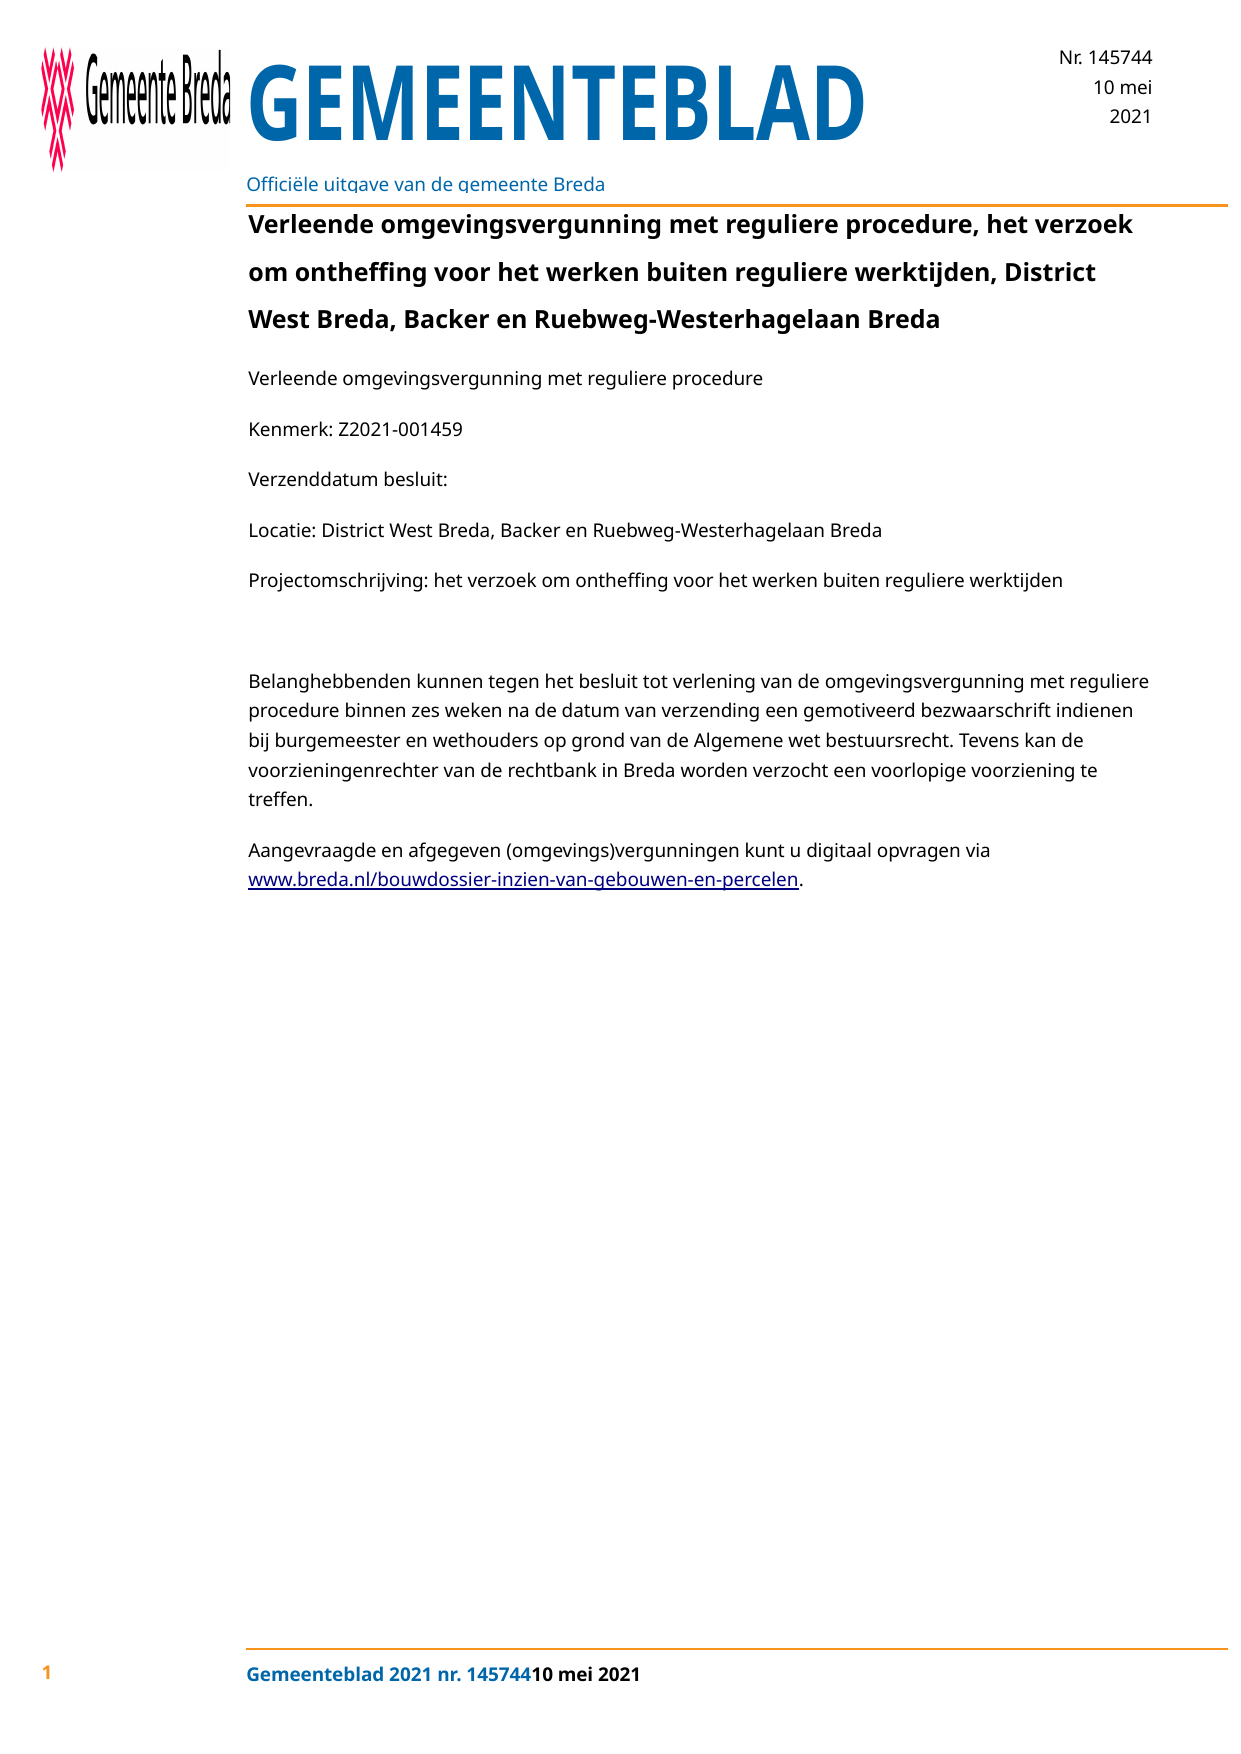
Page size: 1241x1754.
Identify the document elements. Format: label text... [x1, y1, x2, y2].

picture [41, 47, 231, 172]
text Verleende omgevingsvergunning met reguliere procedure, het verzoek om ontheffing voor het werken buiten reguliere werktijden, District West Breda, Backer en Ruebweg-Westerhagelaan Breda [248, 207, 1152, 336]
text Projectomschrijving: het verzoek om ontheffing voor het werken buiten reguliere werktijden [248, 567, 1152, 593]
text Verzenddatum besluit: [248, 466, 1152, 492]
text Belanghebbenden kunnen tegen het besluit tot verlening van de omgevingsvergunning met reguliere procedure binnen zes weken na de datum van verzending een gemotiveerd bezwaarschrift indienen bij burgemeester en wethouders op grond van de Algemene wet bestuursrecht. Tevens kan de voorzieningenrechter van de rechtbank in Breda worden verzocht een voorlopige voorziening te treffen. [248, 668, 1152, 812]
text Locatie: District West Breda, Backer en Ruebweg-Westerhagelaan Breda [248, 517, 1152, 542]
text Aangevraagde en afgegeven (omgevings)vergunningen kunt u digitaal opvragen via www.breda.nl/bouwdossier-inzien-van-gebouwen-en-percelen. [248, 837, 1152, 892]
text Verleende omgevingsvergunning met reguliere procedure [248, 366, 1152, 391]
text Kenmerk: Z2021-001459 [248, 416, 1152, 442]
